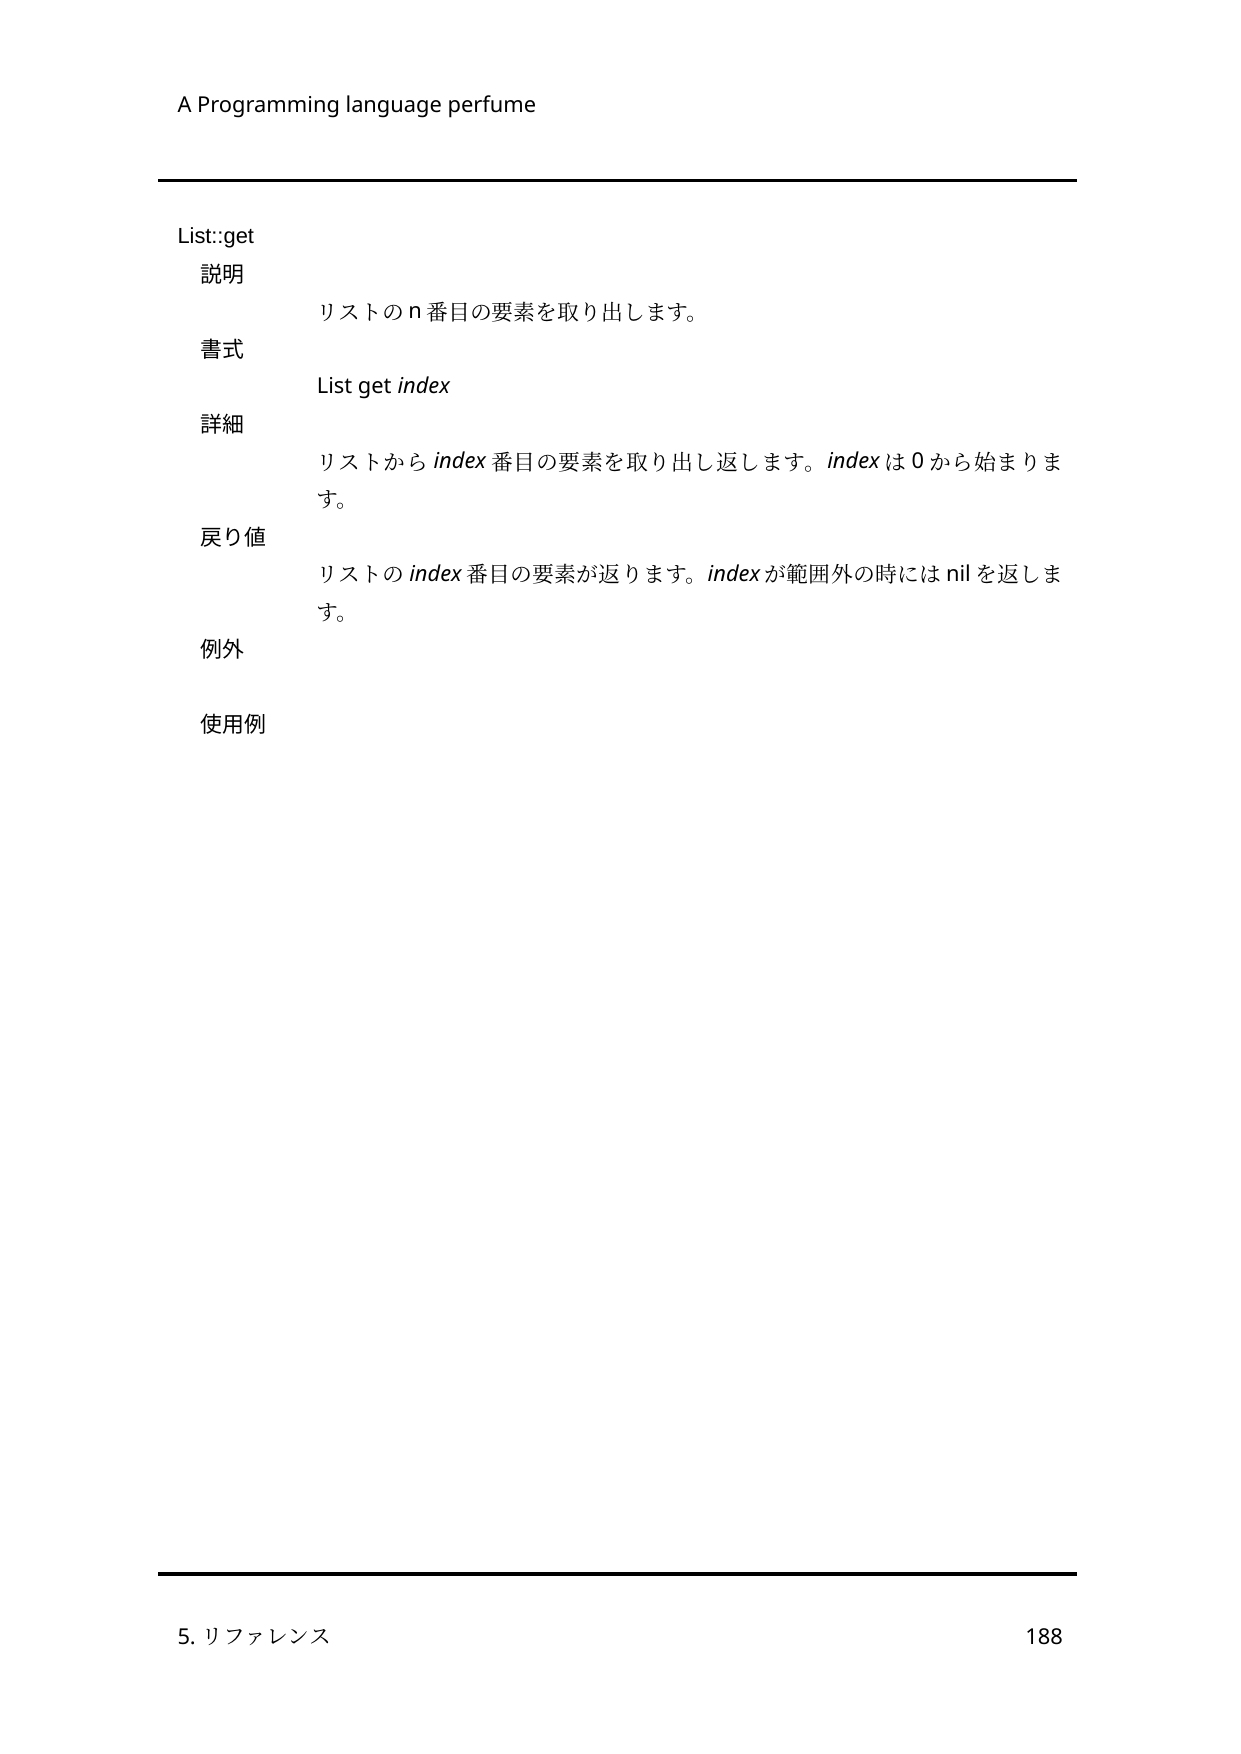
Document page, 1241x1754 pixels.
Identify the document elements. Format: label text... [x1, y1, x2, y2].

subtitle List::get [177, 217, 1063, 254]
table_cell 使用例 [200, 704, 317, 779]
table_cell リストからindex番目の要素を取り出し返します。indexは0から始まります。 [317, 404, 1063, 517]
table_cell リストのindex番目の要素が返ります。indexが範囲外の時にはnilを返します。 [317, 517, 1063, 629]
table_cell 書式 [200, 329, 317, 404]
table_cell [317, 704, 1063, 779]
table_cell 戻り値 [200, 517, 317, 629]
table_cell 詳細 [200, 404, 317, 517]
table_cell List get index [317, 329, 1063, 404]
table_cell 例外 [200, 629, 317, 704]
table_header リストのn番目の要素を取り出します。 [317, 254, 1063, 329]
table_cell [317, 629, 1063, 704]
table_header 説明 [200, 254, 317, 329]
